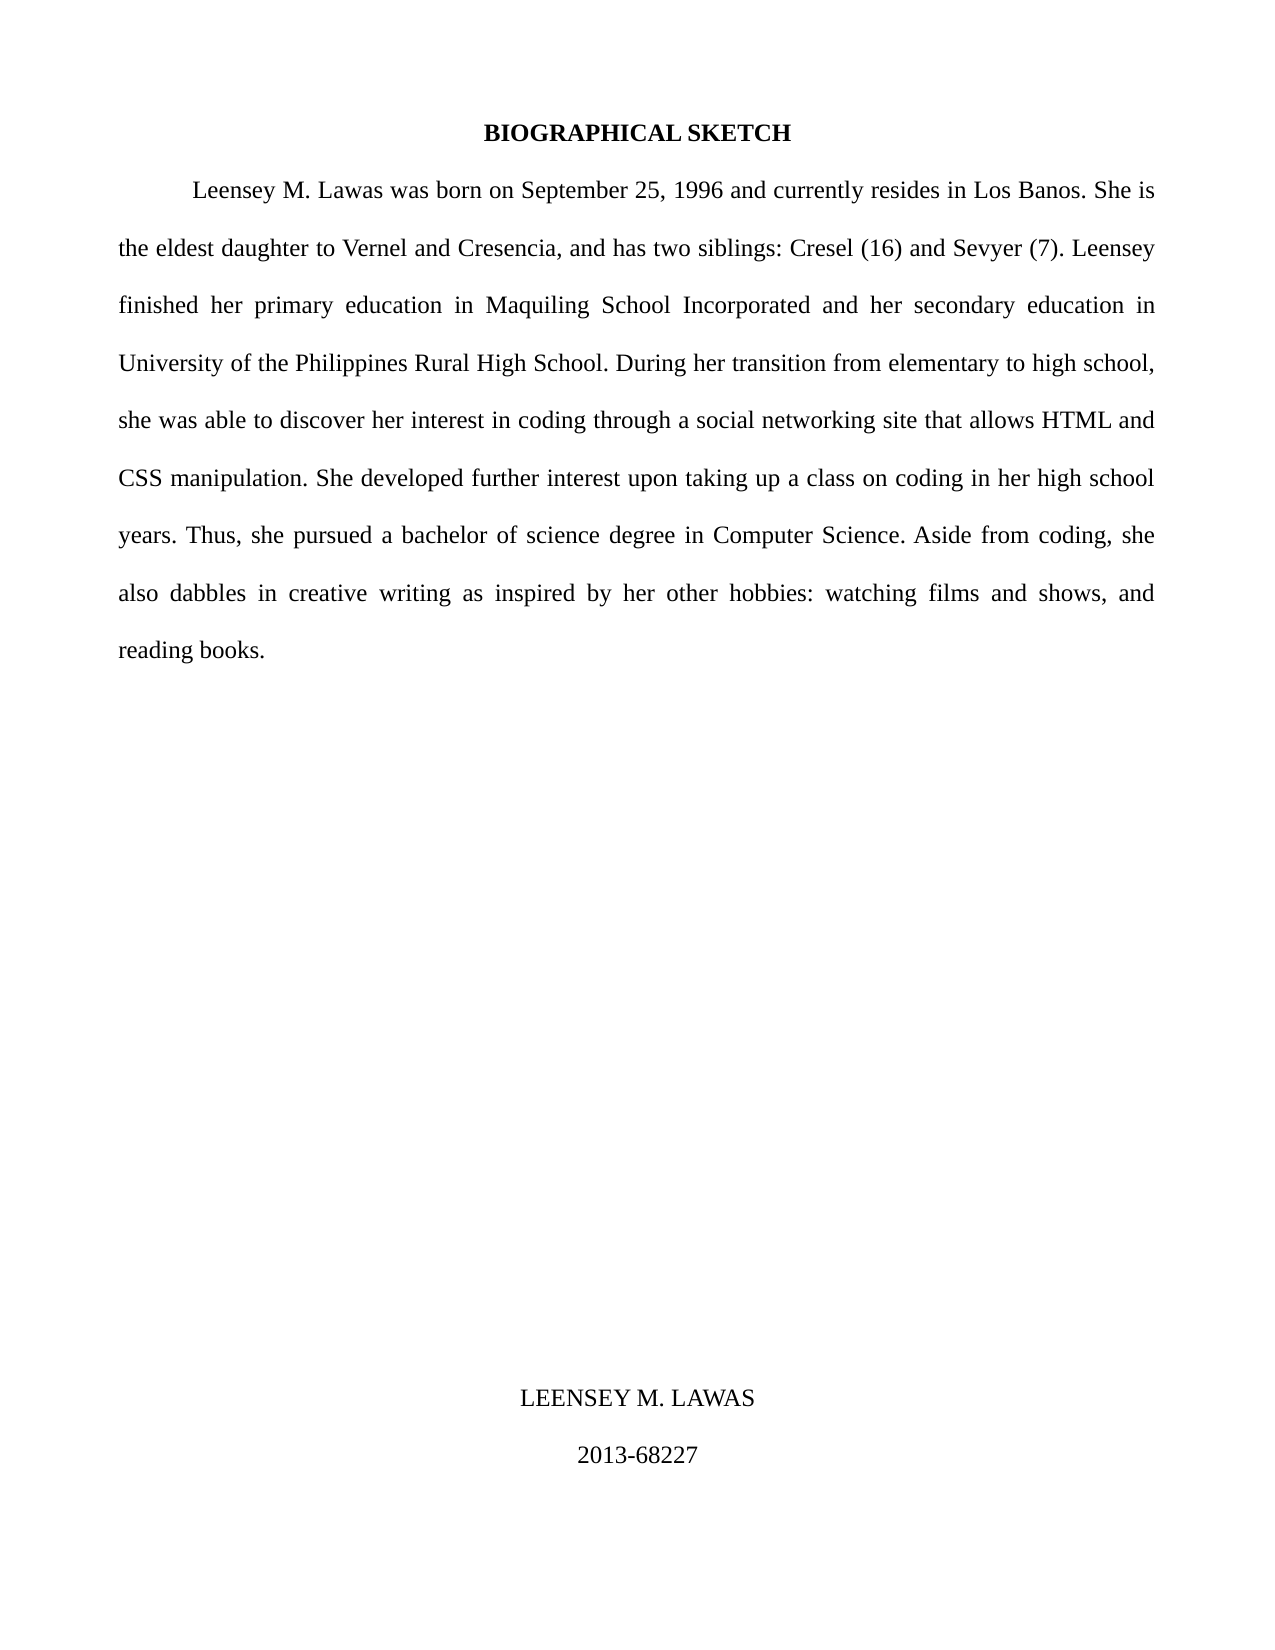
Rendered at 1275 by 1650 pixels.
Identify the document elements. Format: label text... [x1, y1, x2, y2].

text 2013-68227 [118, 1441, 1157, 1469]
text LEENSEY M. LAWAS [118, 1383, 1157, 1412]
text Leensey M. Lawas was born on September 25, 1996 and currently resides in Los Banos. She is the eldest daughter to Vernel and Cresencia, and has two siblings: Cresel (16) and Sevyer (7). Leensey finished her primary education in Maquiling School Incorporated and her secondary education in University of the Philippines Rural High School. During her transition from elementary to high school, she was able to discover her interest in coding through a social networking site that allows HTML and CSS manipulation. She developed further interest upon taking up a class on coding in her high school years. Thus, she pursued a bachelor of science degree in Computer Science. Aside from coding, she also dabbles in creative writing as inspired by her other hobbies: watching films and shows, and reading books. [118, 176, 1157, 664]
text BIOGRAPHICAL SKETCH [118, 118, 1157, 147]
